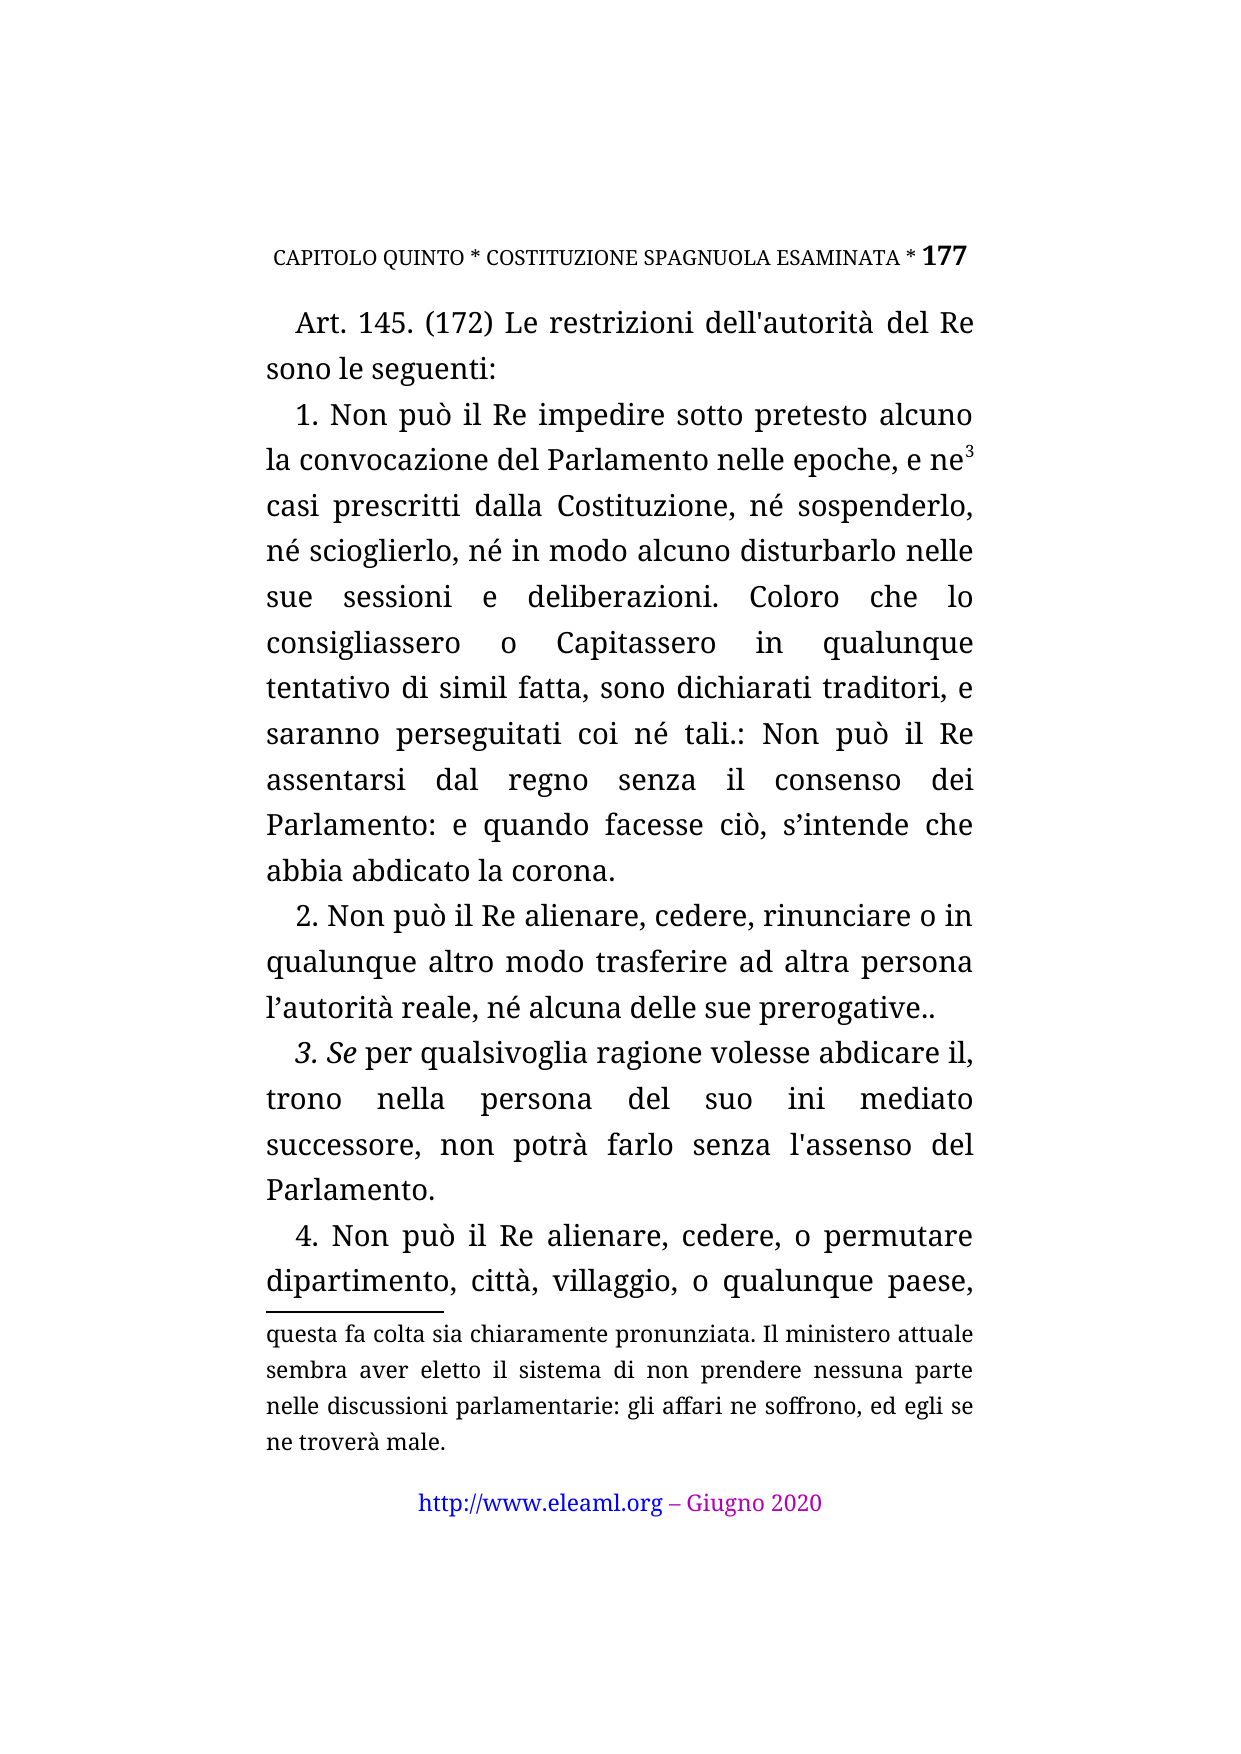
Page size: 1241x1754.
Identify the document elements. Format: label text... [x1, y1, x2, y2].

text 4. Non può il Re alienare, cedere, o permutare dipartimento, città, villaggio, o qualunque paese, [266, 1215, 974, 1300]
text questa fa colta sia chiaramente pronunziata. Il ministero attuale sembra aver eletto il sistema di non prendere nessuna parte nelle discussioni parlamentarie: gli affari ne soffrono, ed egli se ne troverà male. [266, 1318, 974, 1457]
text 3. Se per qualsivoglia ragione volesse abdicare il, trono nella persona del suo ini mediato successore, non potrà farlo senza l'assenso del Parlamento. [266, 1033, 974, 1209]
text Art. 145. (172) Le restrizioni dell'autorità del Re sono le seguenti: [266, 303, 974, 388]
text 1. Non può il Re impedire sotto pretesto alcuno la convocazione del Parlamento nelle epoche, e ne3 casi prescritti dalla Costituzione, né sospenderlo, né scioglierlo, né in modo alcuno disturbarlo nelle sue sessioni e deliberazioni. Coloro che lo consigliassero o Capitassero in qualunque tentativo di simil fatta, sono dichiarati traditori, e saranno perseguitati coi né tali.: Non può il Re assentarsi dal regno senza il consenso dei Parlamento: e quando facesse ciò, s’intende che abbia abdicato la corona. [266, 394, 974, 890]
text 2. Non può il Re alienare, cedere, rinunciare o in qualunque altro modo trasferire ad altra persona l’autorità reale, né alcuna delle sue prerogative.. [266, 896, 974, 1027]
